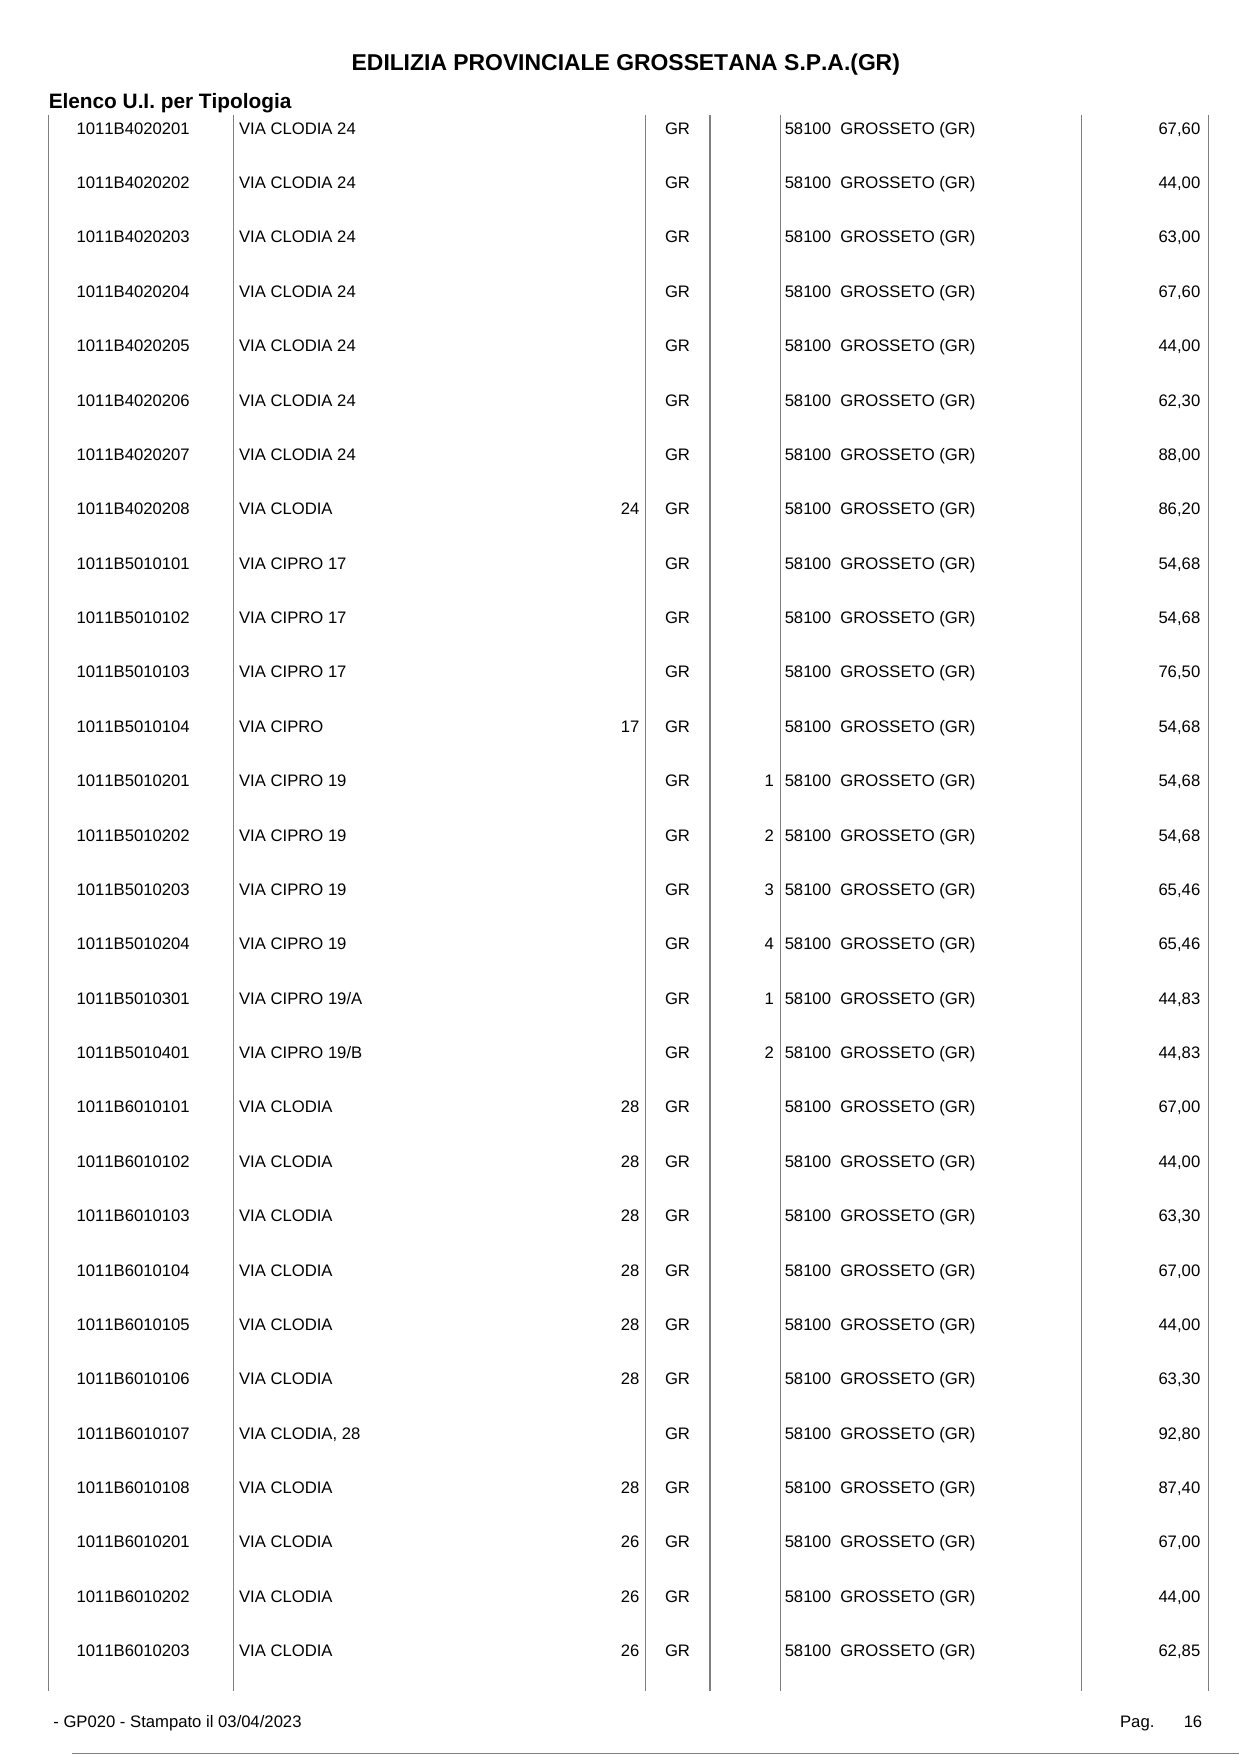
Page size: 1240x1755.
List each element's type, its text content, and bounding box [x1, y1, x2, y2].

table_cell 28 [589, 1256, 645, 1311]
table_cell 44,00 [1082, 1148, 1208, 1202]
table_cell [711, 550, 780, 604]
table_cell [711, 441, 780, 495]
table_cell [711, 713, 780, 767]
table_cell 3 [711, 876, 780, 930]
table_cell 1011B6010105 [49, 1311, 233, 1365]
table_cell 44,00 [1082, 169, 1208, 223]
table_cell [589, 930, 645, 984]
table_cell [711, 1311, 780, 1365]
table_cell 1011B5010203 [49, 876, 233, 930]
table_cell GR [646, 1311, 709, 1365]
table_cell [589, 658, 645, 713]
table_cell 58100 GROSSETO (GR) [781, 1474, 1081, 1528]
table_cell 58100 GROSSETO (GR) [781, 1256, 1081, 1311]
table_cell VIA CIPRO [234, 713, 588, 767]
table_cell 58100 GROSSETO (GR) [781, 1039, 1081, 1093]
table_cell 58100 GROSSETO (GR) [781, 1202, 1081, 1256]
table_cell 1011B5010104 [49, 713, 233, 767]
table_cell [711, 278, 780, 332]
table_cell 58100 GROSSETO (GR) [781, 1365, 1081, 1419]
table_cell 1011B6010102 [49, 1148, 233, 1202]
table_cell [589, 332, 645, 386]
table_cell 65,46 [1082, 930, 1208, 984]
table_cell 76,50 [1082, 658, 1208, 713]
table_cell 58100 GROSSETO (GR) [781, 115, 1081, 169]
table_cell VIA CLODIA [234, 1256, 588, 1311]
table_cell [589, 604, 645, 658]
table_cell [711, 1148, 780, 1202]
table_cell VIA CIPRO 19 [234, 930, 588, 984]
table_cell [589, 767, 645, 821]
table_cell GR [646, 821, 709, 876]
table_cell 67,00 [1082, 1093, 1208, 1148]
table_cell [711, 1583, 780, 1637]
table_cell 1 [711, 767, 780, 821]
table_cell [589, 169, 645, 223]
table_cell GR [646, 985, 709, 1039]
table_cell 28 [589, 1202, 645, 1256]
table_cell [589, 115, 645, 169]
table_cell [711, 1528, 780, 1583]
table_cell [711, 1365, 780, 1419]
table_cell GR [646, 169, 709, 223]
table_cell 1011B4020204 [49, 278, 233, 332]
table_cell [711, 386, 780, 441]
table_cell GR [646, 604, 709, 658]
table_cell [589, 278, 645, 332]
table_cell GR [646, 386, 709, 441]
table_cell VIA CLODIA 24 [234, 386, 588, 441]
table_cell 54,68 [1082, 767, 1208, 821]
table_cell GR [646, 1583, 709, 1637]
table_cell VIA CLODIA 24 [234, 223, 588, 278]
table_cell [589, 441, 645, 495]
table_cell 1011B6010103 [49, 1202, 233, 1256]
table_cell 92,80 [1082, 1420, 1208, 1474]
table_cell 1011B4020205 [49, 332, 233, 386]
table_cell 58100 GROSSETO (GR) [781, 1528, 1081, 1583]
table_cell 58100 GROSSETO (GR) [781, 1311, 1081, 1365]
table_cell GR [646, 550, 709, 604]
table_cell VIA CLODIA [234, 1311, 588, 1365]
table_cell 28 [589, 1148, 645, 1202]
table_cell [711, 169, 780, 223]
table_cell 58100 GROSSETO (GR) [781, 604, 1081, 658]
table_cell [589, 1420, 645, 1474]
table_cell GR [646, 1148, 709, 1202]
table_cell 1 [711, 985, 780, 1039]
table_cell VIA CLODIA [234, 495, 588, 549]
table_cell GR [646, 713, 709, 767]
table_cell 1011B5010401 [49, 1039, 233, 1093]
table_cell 62,30 [1082, 386, 1208, 441]
table_cell 1011B5010103 [49, 658, 233, 713]
table_cell 1011B6010201 [49, 1528, 233, 1583]
table_cell 44,83 [1082, 985, 1208, 1039]
table_cell 1011B6010106 [49, 1365, 233, 1419]
table_cell [589, 550, 645, 604]
table_cell 58100 GROSSETO (GR) [781, 495, 1081, 549]
table_cell 44,83 [1082, 1039, 1208, 1093]
table_cell 58100 GROSSETO (GR) [781, 223, 1081, 278]
table_cell GR [646, 1039, 709, 1093]
table_cell 44,00 [1082, 332, 1208, 386]
table_cell [589, 1039, 645, 1093]
table_cell 58100 GROSSETO (GR) [781, 278, 1081, 332]
table_cell GR [646, 767, 709, 821]
table_cell 28 [589, 1311, 645, 1365]
table_cell VIA CLODIA 24 [234, 169, 588, 223]
table_cell VIA CIPRO 17 [234, 658, 588, 713]
table_cell GR [646, 278, 709, 332]
table_cell 44,00 [1082, 1583, 1208, 1637]
table_cell 1011B4020201 [49, 115, 233, 169]
table_cell GR [646, 1093, 709, 1148]
table_cell 28 [589, 1474, 645, 1528]
table_cell GR [646, 1256, 709, 1311]
table_cell GR [646, 1474, 709, 1528]
table_cell 86,20 [1082, 495, 1208, 549]
table_cell [711, 115, 780, 169]
table_cell 1011B6010104 [49, 1256, 233, 1311]
table_cell GR [646, 1202, 709, 1256]
table_cell VIA CLODIA [234, 1202, 588, 1256]
table_cell VIA CLODIA 24 [234, 441, 588, 495]
table_cell GR [646, 115, 709, 169]
table_cell 1011B5010101 [49, 550, 233, 604]
table_cell 1011B5010301 [49, 985, 233, 1039]
table_cell [589, 985, 645, 1039]
table_cell VIA CLODIA 24 [234, 332, 588, 386]
table_cell 1011B5010201 [49, 767, 233, 821]
table_cell 58100 GROSSETO (GR) [781, 332, 1081, 386]
table_cell 58100 GROSSETO (GR) [781, 1148, 1081, 1202]
table_cell 58100 GROSSETO (GR) [781, 658, 1081, 713]
table_cell 65,46 [1082, 876, 1208, 930]
table_cell 67,00 [1082, 1528, 1208, 1583]
table_cell VIA CIPRO 17 [234, 550, 588, 604]
table_cell 87,40 [1082, 1474, 1208, 1528]
table_cell GR [646, 876, 709, 930]
table_cell 1011B5010102 [49, 604, 233, 658]
table_cell 88,00 [1082, 441, 1208, 495]
table_cell 4 [711, 930, 780, 984]
table_cell 54,68 [1082, 550, 1208, 604]
table_cell 58100 GROSSETO (GR) [781, 985, 1081, 1039]
table_cell 2 [711, 821, 780, 876]
table_cell VIA CLODIA [234, 1528, 588, 1583]
table_cell [711, 495, 780, 549]
table_cell 26 [589, 1583, 645, 1637]
table_cell 1011B6010107 [49, 1420, 233, 1474]
table_cell VIA CLODIA 24 [234, 278, 588, 332]
table_cell 1011B5010202 [49, 821, 233, 876]
table_cell VIA CIPRO 17 [234, 604, 588, 658]
table_cell 1011B4020203 [49, 223, 233, 278]
table_cell 1011B4020208 [49, 495, 233, 549]
table_cell GR [646, 930, 709, 984]
table_cell 67,60 [1082, 278, 1208, 332]
table_cell 58100 GROSSETO (GR) [781, 441, 1081, 495]
table_cell [711, 1420, 780, 1474]
table_cell [589, 821, 645, 876]
table_cell 1011B6010202 [49, 1583, 233, 1637]
table_cell VIA CLODIA [234, 1583, 588, 1637]
table_cell [589, 386, 645, 441]
table_cell VIA CLODIA [234, 1093, 588, 1148]
table_cell 63,00 [1082, 223, 1208, 278]
table_cell VIA CLODIA [234, 1148, 588, 1202]
table_cell 28 [589, 1093, 645, 1148]
table_cell 1011B4020206 [49, 386, 233, 441]
table_cell [711, 1202, 780, 1256]
table_cell [711, 1474, 780, 1528]
table_cell 58100 GROSSETO (GR) [781, 1583, 1081, 1637]
table_cell 1011B6010108 [49, 1474, 233, 1528]
table_cell 58100 GROSSETO (GR) [781, 169, 1081, 223]
table_cell 24 [589, 495, 645, 549]
table_cell 2 [711, 1039, 780, 1093]
table_cell VIA CIPRO 19 [234, 876, 588, 930]
table_cell 26 [589, 1528, 645, 1583]
table_cell 62,85 [1082, 1637, 1208, 1691]
table_cell VIA CLODIA [234, 1637, 588, 1691]
table_cell GR [646, 1420, 709, 1474]
table_cell 1011B5010204 [49, 930, 233, 984]
table_cell 17 [589, 713, 645, 767]
table_cell GR [646, 223, 709, 278]
table_cell VIA CLODIA [234, 1474, 588, 1528]
table_cell 58100 GROSSETO (GR) [781, 1637, 1081, 1691]
table_cell 28 [589, 1365, 645, 1419]
table_cell 63,30 [1082, 1202, 1208, 1256]
table_cell 58100 GROSSETO (GR) [781, 767, 1081, 821]
table_cell 44,00 [1082, 1311, 1208, 1365]
table_cell GR [646, 658, 709, 713]
table_cell GR [646, 332, 709, 386]
table_cell 58100 GROSSETO (GR) [781, 550, 1081, 604]
table_cell [711, 332, 780, 386]
table_cell [711, 223, 780, 278]
table_cell 67,60 [1082, 115, 1208, 169]
table_cell [711, 658, 780, 713]
table_cell VIA CLODIA, 28 [234, 1420, 588, 1474]
table_cell 58100 GROSSETO (GR) [781, 930, 1081, 984]
table_cell 1011B4020207 [49, 441, 233, 495]
table_cell GR [646, 441, 709, 495]
table_cell GR [646, 1528, 709, 1583]
table_cell VIA CIPRO 19/B [234, 1039, 588, 1093]
table_cell 54,68 [1082, 604, 1208, 658]
table_cell 58100 GROSSETO (GR) [781, 876, 1081, 930]
table_cell 54,68 [1082, 821, 1208, 876]
table_cell VIA CIPRO 19/A [234, 985, 588, 1039]
table_cell [589, 223, 645, 278]
table_cell [711, 1093, 780, 1148]
table_cell 1011B4020202 [49, 169, 233, 223]
table_cell 58100 GROSSETO (GR) [781, 1420, 1081, 1474]
table_cell 58100 GROSSETO (GR) [781, 713, 1081, 767]
table_cell 67,00 [1082, 1256, 1208, 1311]
table_cell [711, 1256, 780, 1311]
table_cell [711, 1637, 780, 1691]
table_cell VIA CLODIA [234, 1365, 588, 1419]
table_cell 58100 GROSSETO (GR) [781, 386, 1081, 441]
table_cell [711, 604, 780, 658]
table_cell GR [646, 1637, 709, 1691]
table_cell 63,30 [1082, 1365, 1208, 1419]
table_cell 58100 GROSSETO (GR) [781, 1093, 1081, 1148]
table_cell [589, 876, 645, 930]
table_cell VIA CIPRO 19 [234, 767, 588, 821]
table_cell 1011B6010203 [49, 1637, 233, 1691]
table_cell VIA CLODIA 24 [234, 115, 588, 169]
table_cell GR [646, 495, 709, 549]
table_cell 54,68 [1082, 713, 1208, 767]
table_cell VIA CIPRO 19 [234, 821, 588, 876]
table_cell 1011B6010101 [49, 1093, 233, 1148]
table_cell 26 [589, 1637, 645, 1691]
table_cell 58100 GROSSETO (GR) [781, 821, 1081, 876]
table_cell GR [646, 1365, 709, 1419]
